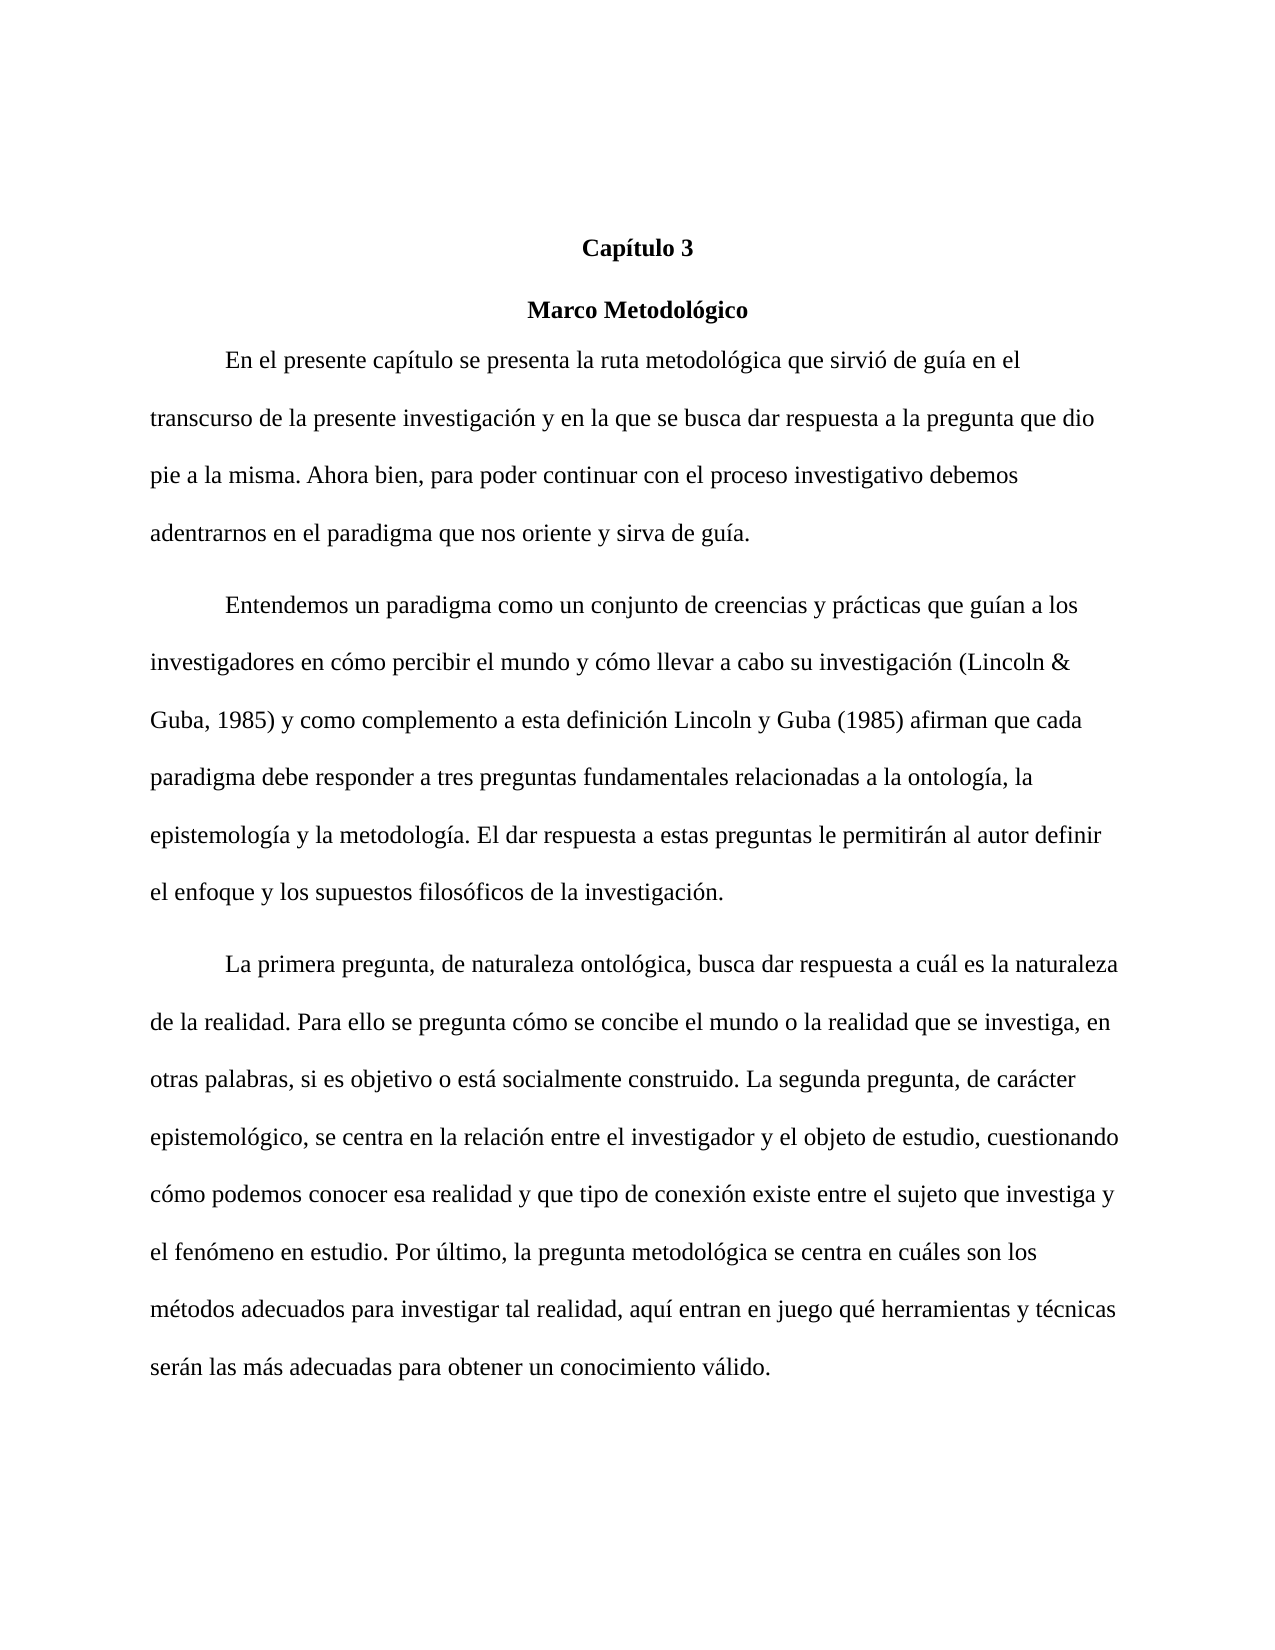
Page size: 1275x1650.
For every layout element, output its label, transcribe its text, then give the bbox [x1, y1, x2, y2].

subtitle Capítulo 3 [150, 233, 1125, 262]
subtitle Marco metodológico [150, 296, 1125, 324]
text En el presente capítulo se presenta la ruta metodológica que sirvió de guía en el transcurso de la presente investigación y en la que se busca dar respuesta a la pregunta que dio pie a la misma. Ahora bien, para poder continuar con el proceso investigativo debemos adentrarnos en el paradigma que nos oriente y sirva de guía. [150, 345, 1125, 547]
text Entendemos un paradigma como un conjunto de creencias y prácticas que guían a los investigadores en cómo percibir el mundo y cómo llevar a cabo su investigación (Lincoln & Guba, 1985) y como complemento a esta definición Lincoln y Guba (1985) afirman que cada paradigma debe responder a tres preguntas fundamentales relacionadas a la ontología, la epistemología y la metodología. El dar respuesta a estas preguntas le permitirán al autor definir el enfoque y los supuestos filosóficos de la investigación. [150, 590, 1125, 906]
text La primera pregunta, de naturaleza ontológica, busca dar respuesta a cuál es la naturaleza de la realidad. Para ello se pregunta cómo se concibe el mundo o la realidad que se investiga, en otras palabras, si es objetivo o está socialmente construido. La segunda pregunta, de carácter epistemológico, se centra en la relación entre el investigador y el objeto de estudio, cuestionando cómo podemos conocer esa realidad y que tipo de conexión existe entre el sujeto que investiga y el fenómeno en estudio. Por último, la pregunta metodológica se centra en cuáles son los métodos adecuados para investigar tal realidad, aquí entran en juego qué herramientas y técnicas serán las más adecuadas para obtener un conocimiento válido. [150, 949, 1125, 1381]
